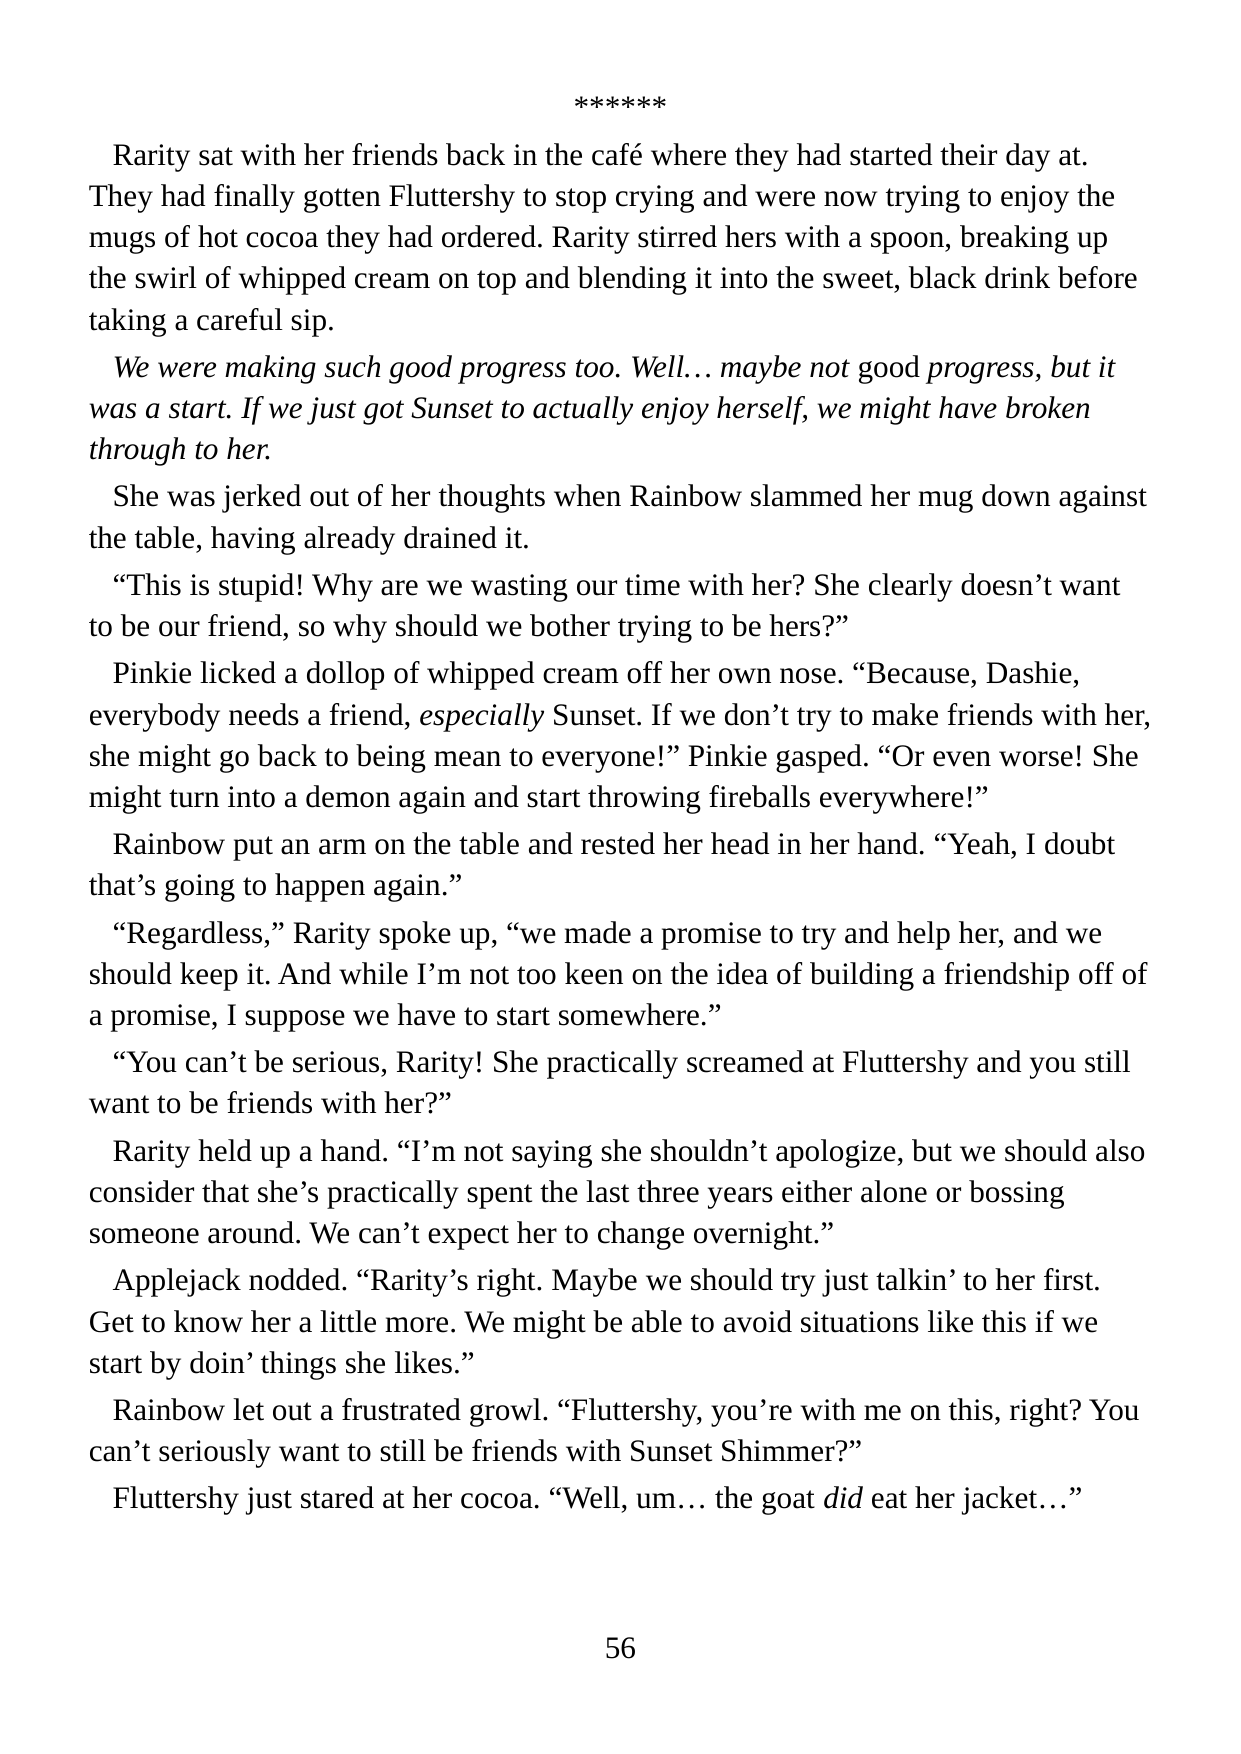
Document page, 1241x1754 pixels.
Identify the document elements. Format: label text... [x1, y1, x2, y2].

text “You can’t be serious, Rarity! She practically screamed at Fluttershy and you still want to be friends with her?” [88, 1043, 1152, 1121]
text ****** [88, 88, 1152, 124]
text Rainbow put an arm on the table and rested her head in her hand. “Yeah, I doubt that’s going to happen again.” [88, 825, 1152, 903]
text Rainbow let out a frustrated growl. “Fluttershy, you’re with me on this, right? You can’t seriously want to still be friends with Sunset Shimmer?” [88, 1391, 1152, 1468]
text Pinkie licked a dollop of whipped cream off her own nose. “Because, Dashie, everybody needs a friend, especially Sunset. If we don’t try to make friends with her, she might go back to being mean to everyone!” Pinkie gasped. “Or even worse! She might turn into a demon again and start throwing fireballs everywhere!” [88, 654, 1152, 814]
text “Regardless,” Rarity spoke up, “we made a promise to try and help her, and we should keep it. And while I’m not too keen on the idea of building a friendship off of a promise, I suppose we have to start somewhere.” [88, 914, 1152, 1032]
text Rarity sat with her friends back in the café where they had started their day at. They had finally gotten Fluttershy to stop crying and were now trying to enjoy the mugs of hot cocoa they had ordered. Rarity stirred hers with a spoon, breaking up the swirl of whipped cream on top and blending it into the sweet, black drink before taking a careful sip. [88, 136, 1152, 337]
text We were making such good progress too. Well… maybe not good progress, but it was a start. If we just got Sunset to actually enjoy herself, we might have broken through to her. [88, 348, 1152, 466]
text “This is stupid! Why are we wasting our time with her? She clearly doesn’t want to be our friend, so why should we bother trying to be hers?” [88, 566, 1152, 643]
text Rarity held up a hand. “I’m not saying she shouldn’t apologize, but we should also consider that she’s practically spent the last three years either alone or bossing someone around. We can’t expect her to change overnight.” [88, 1132, 1152, 1250]
text Applejack nodded. “Rarity’s right. Maybe we should try just talkin’ to her first. Get to know her a little more. We might be able to avoid situations like this if we start by doin’ things she likes.” [88, 1262, 1152, 1380]
text She was jerked out of her thoughts when Rainbow slammed her mug down against the table, having already drained it. [88, 478, 1152, 555]
text Fluttershy just stared at her cocoa. “Well, um… the goat did eat her jacket…” [88, 1480, 1152, 1516]
